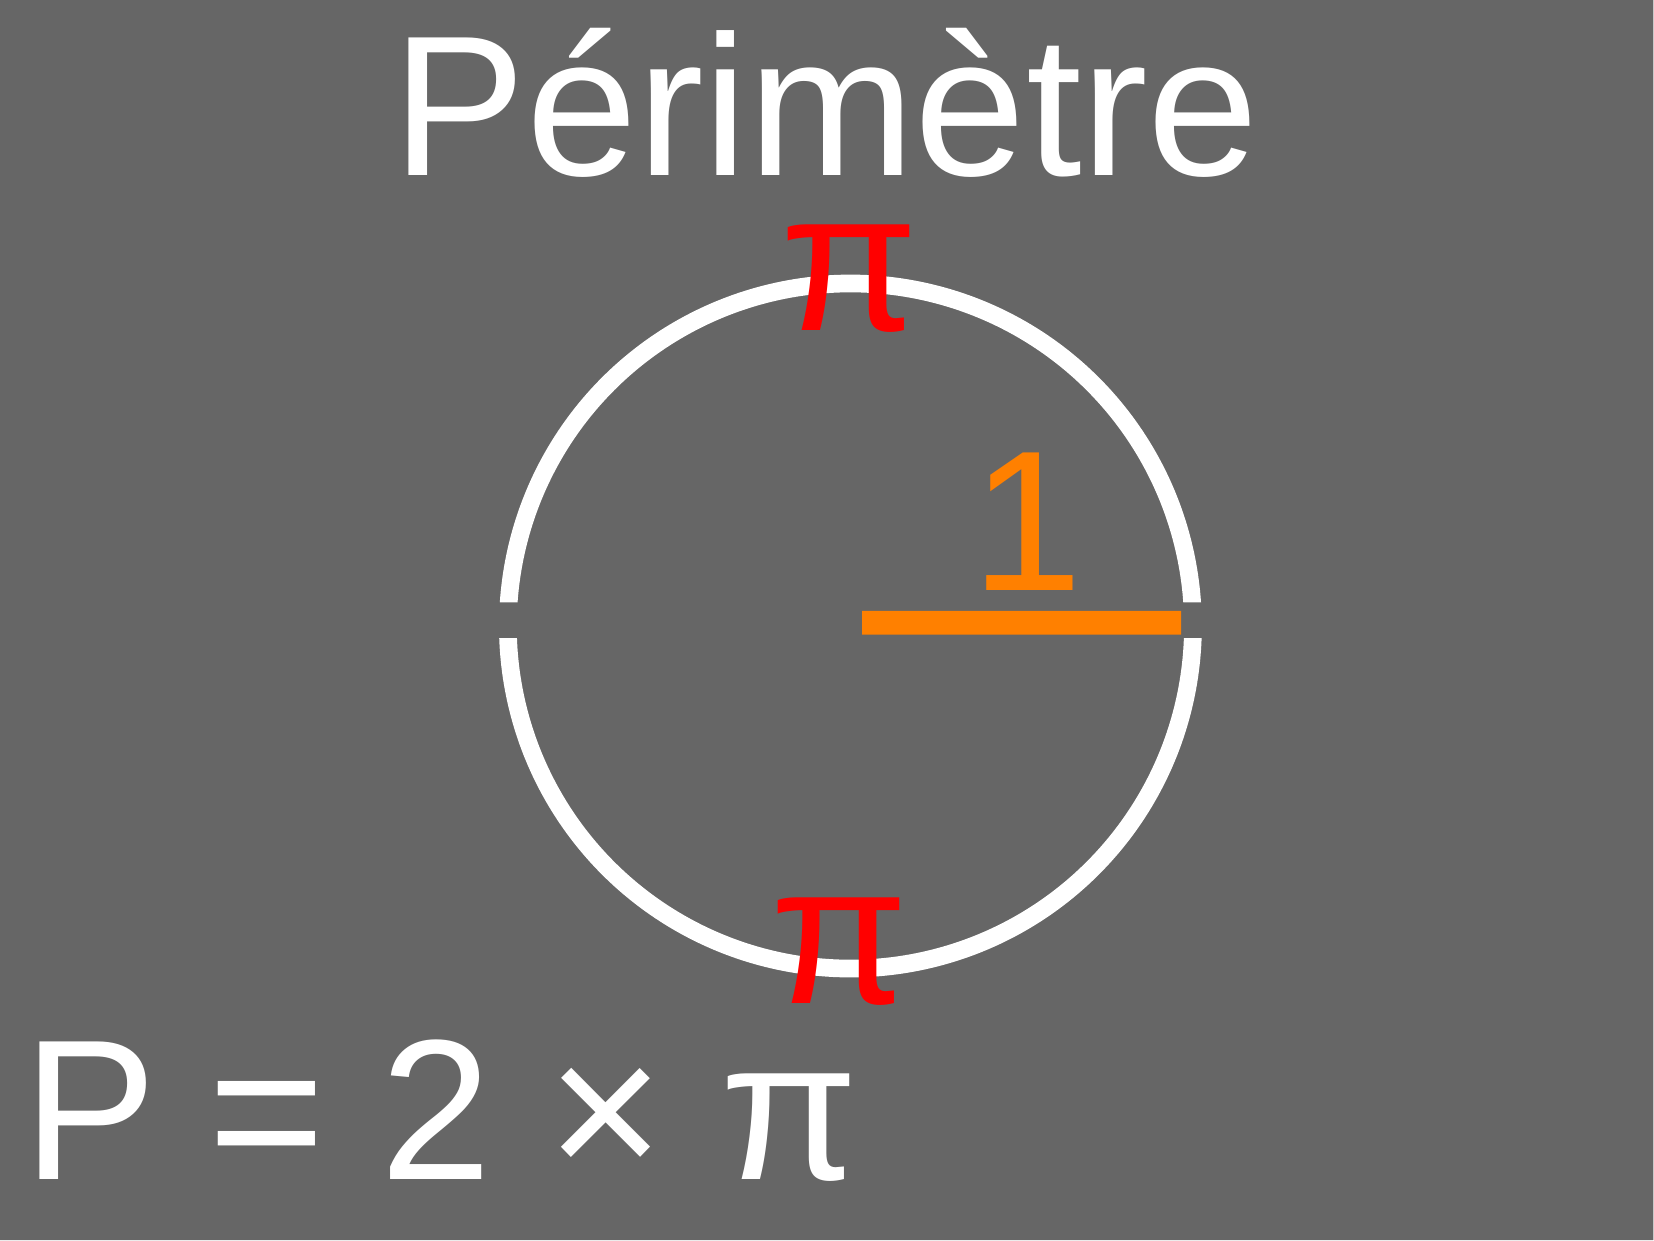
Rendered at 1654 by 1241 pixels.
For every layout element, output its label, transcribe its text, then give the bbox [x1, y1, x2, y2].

title Périmètre [353, 0, 1300, 237]
text_box [0, 0, 1654, 1241]
text_box 1 [956, 401, 1053, 640]
text_box π [755, 814, 924, 980]
title P = 2 × π [23, 980, 970, 1241]
text_box π [765, 141, 934, 381]
